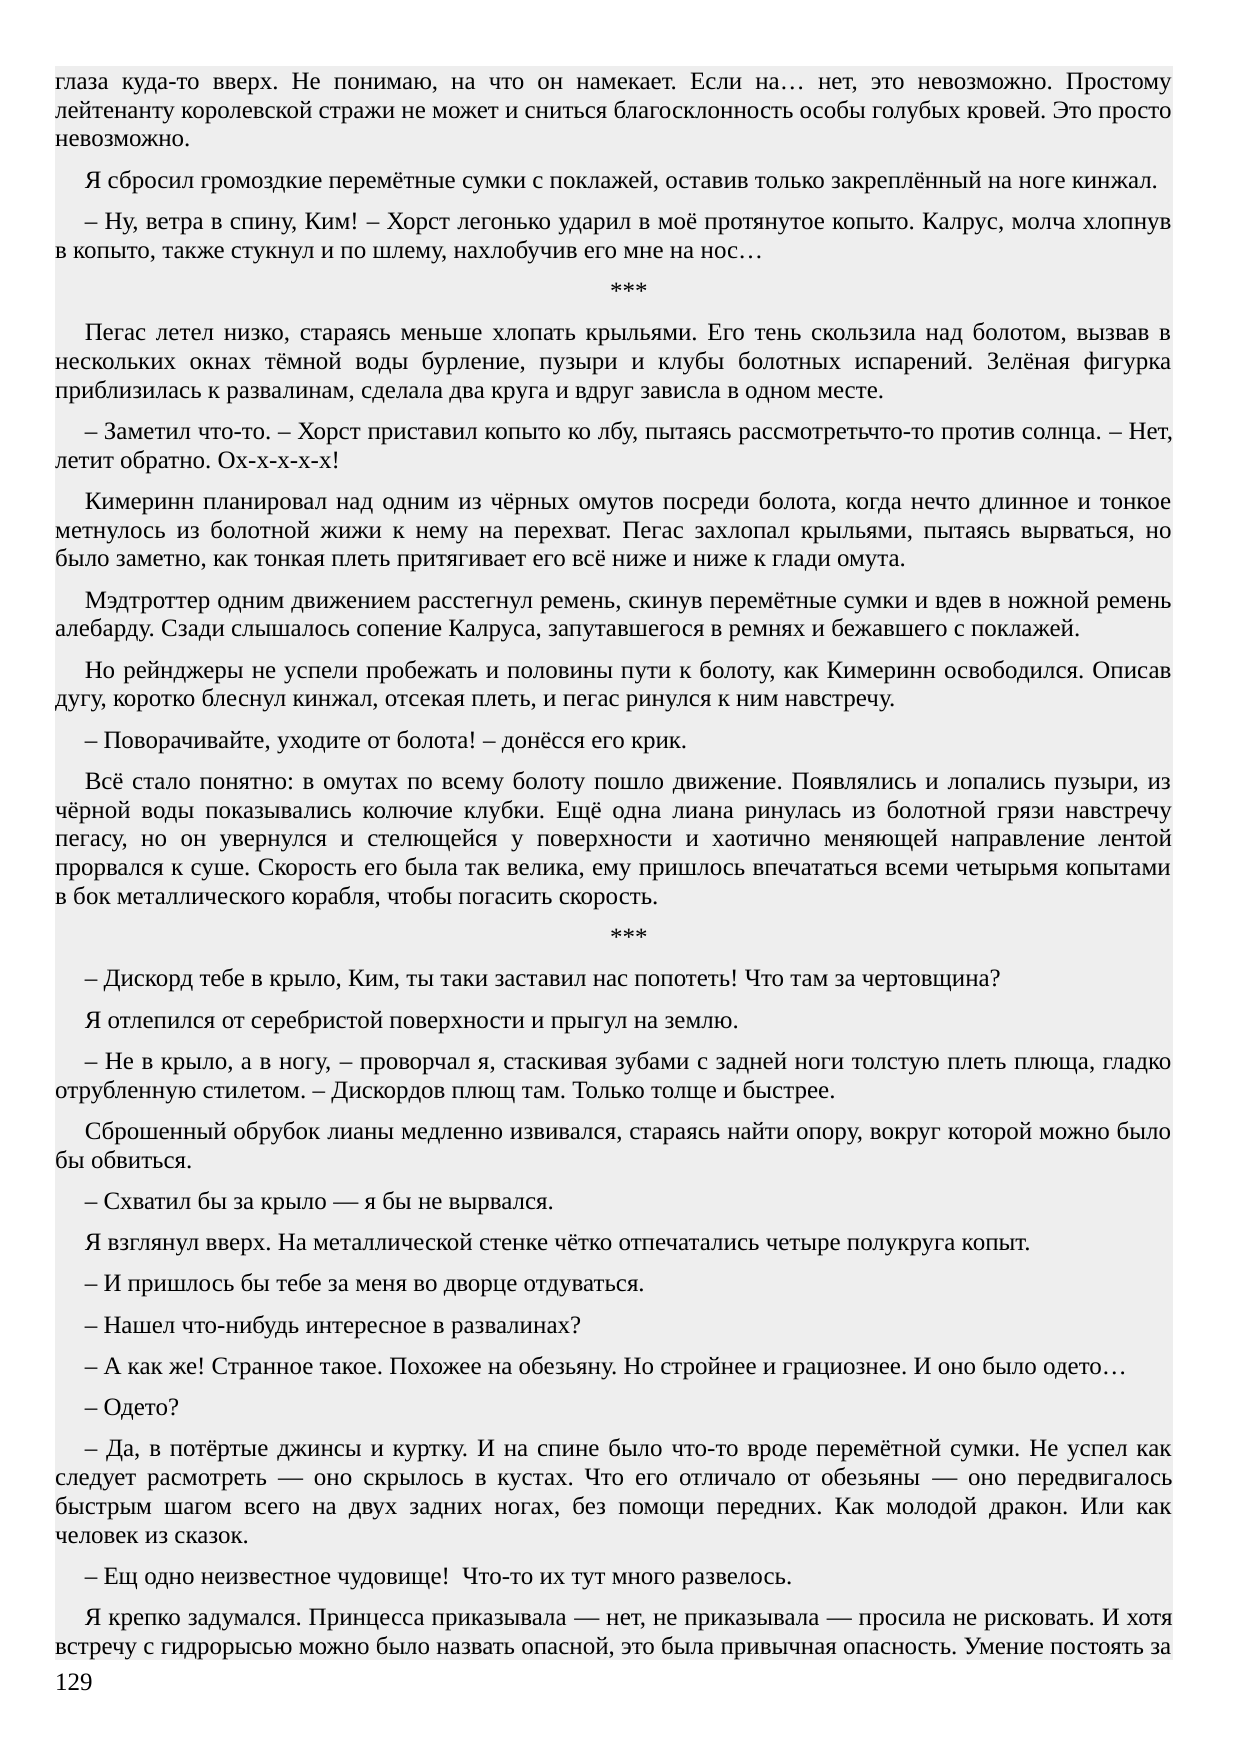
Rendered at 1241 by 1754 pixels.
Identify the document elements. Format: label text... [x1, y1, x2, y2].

text глаза куда-то вверх. Не понимаю, на что он намекает. Если на… нет, это невозможно. Простому лейтенанту королевской стражи не может и сниться благосклонность особы голубых кровей. Это просто невозможно. [55, 66, 1173, 152]
text Я отлепился от серебристой поверхности и прыгул на землю. [55, 1005, 1173, 1033]
text – Ну, ветра в спину, Ким! – Хорст легонько ударил в моё протянутое копыто. Калрус, молча хлопнув в копыто, также стукнул и по шлему, нахлобучив его мне на нос… [55, 206, 1173, 263]
text – Поворачивайте, уходите от болота! – донёсся его крик. [55, 725, 1173, 753]
text Но рейнджеры не успели пробежать и половины пути к болоту, как Кимеринн освободился. Описав дугу, коротко блеснул кинжал, отсекая плеть, и пегас ринулся к ним навстречу. [55, 655, 1173, 712]
text Я крепко задумался. Принцесса приказывала — нет, не приказывала — просила не рисковать. И хотя встречу с гидрорысью можно было назвать опасной, это была привычная опасность. Умение постоять за [55, 1602, 1173, 1660]
text Всё стало понятно: в омутах по всему болоту пошло движение. Появлялись и лопались пузыри, из чёрной воды показывались колючие клубки. Ещё одна лиана ринулась из болотной грязи навстречу пегасу, но он увернулся и стелющейся у поверхности и хаотично меняющей направление лентой прорвался к суше. Скорость его была так велика, ему пришлось впечататься всеми четырьмя копытами в бок металлического корабля, чтобы погасить скорость. [55, 766, 1173, 910]
text Пегас летел низко, стараясь меньше хлопать крыльями. Его тень скользила над болотом, вызвав в нескольких окнах тёмной воды бурление, пузыри и клубы болотных испарений. Зелёная фигурка приблизилась к развалинам, сделала два круга и вдруг зависла в одном месте. [55, 317, 1173, 403]
text Сброшенный обрубок лианы медленно извивался, стараясь найти опору, вокруг которой можно было бы обвиться. [55, 1116, 1173, 1173]
text Я сбросил громоздкие перемётные сумки с поклажей, оставив только закреплённый на ноге кинжал. [55, 165, 1173, 193]
text – Одето? [55, 1392, 1173, 1421]
text Я взглянул вверх. На металлической стенке чётко отпечатались четыре полукруга копыт. [55, 1227, 1173, 1256]
text – Ещ одно неизвестное чудовище! Что-то их тут много развелось. [55, 1561, 1173, 1590]
text – Не в крыло, а в ногу, – проворчал я, стаскивая зубами с задней ноги толстую плеть плюща, гладко отрубленную стилетом. – Дискордов плющ там. Только толще и быстрее. [55, 1046, 1173, 1103]
text *** [55, 922, 1173, 951]
text – Дискорд тебе в крыло, Ким, ты таки заставил нас попотеть! Что там за чертовщина? [55, 963, 1173, 992]
text *** [55, 276, 1173, 305]
text – Схватил бы за крыло — я бы не вырвался. [55, 1186, 1173, 1215]
text – Нашел что-нибудь интересное в развалинах? [55, 1310, 1173, 1338]
text – Заметил что-то. – Хорст приставил копыто ко лбу, пытаясь рассмотретьчто-то против солнца. – Нет, летит обратно. Ох-х-х-х-х! [55, 416, 1173, 473]
text Мэдтроттер одним движением расстегнул ремень, скинув перемётные сумки и вдев в ножной ремень алебарду. Сзади слышалось сопение Калруса, запутавшегося в ремнях и бежавшего с поклажей. [55, 585, 1173, 642]
text Кимеринн планировал над одним из чёрных омутов посреди болота, когда нечто длинное и тонкое метнулось из болотной жижи к нему на перехват. Пегас захлопал крыльями, пытаясь вырваться, но было заметно, как тонкая плеть притягивает его всё ниже и ниже к глади омута. [55, 486, 1173, 572]
text – А как же! Странное такое. Похожее на обезьяну. Но стройнее и грациознее. И оно было одето… [55, 1351, 1173, 1380]
text – И пришлось бы тебе за меня во дворце отдуваться. [55, 1268, 1173, 1297]
text – Да, в потёртые джинсы и куртку. И на спине было что-то вроде перемётной сумки. Не успел как следует расмотреть — оно скрылось в кустах. Что его отличало от обезьяны — оно передвигалось быстрым шагом всего на двух задних ногах, без помощи передних. Как молодой дракон. Или как человек из сказок. [55, 1433, 1173, 1548]
